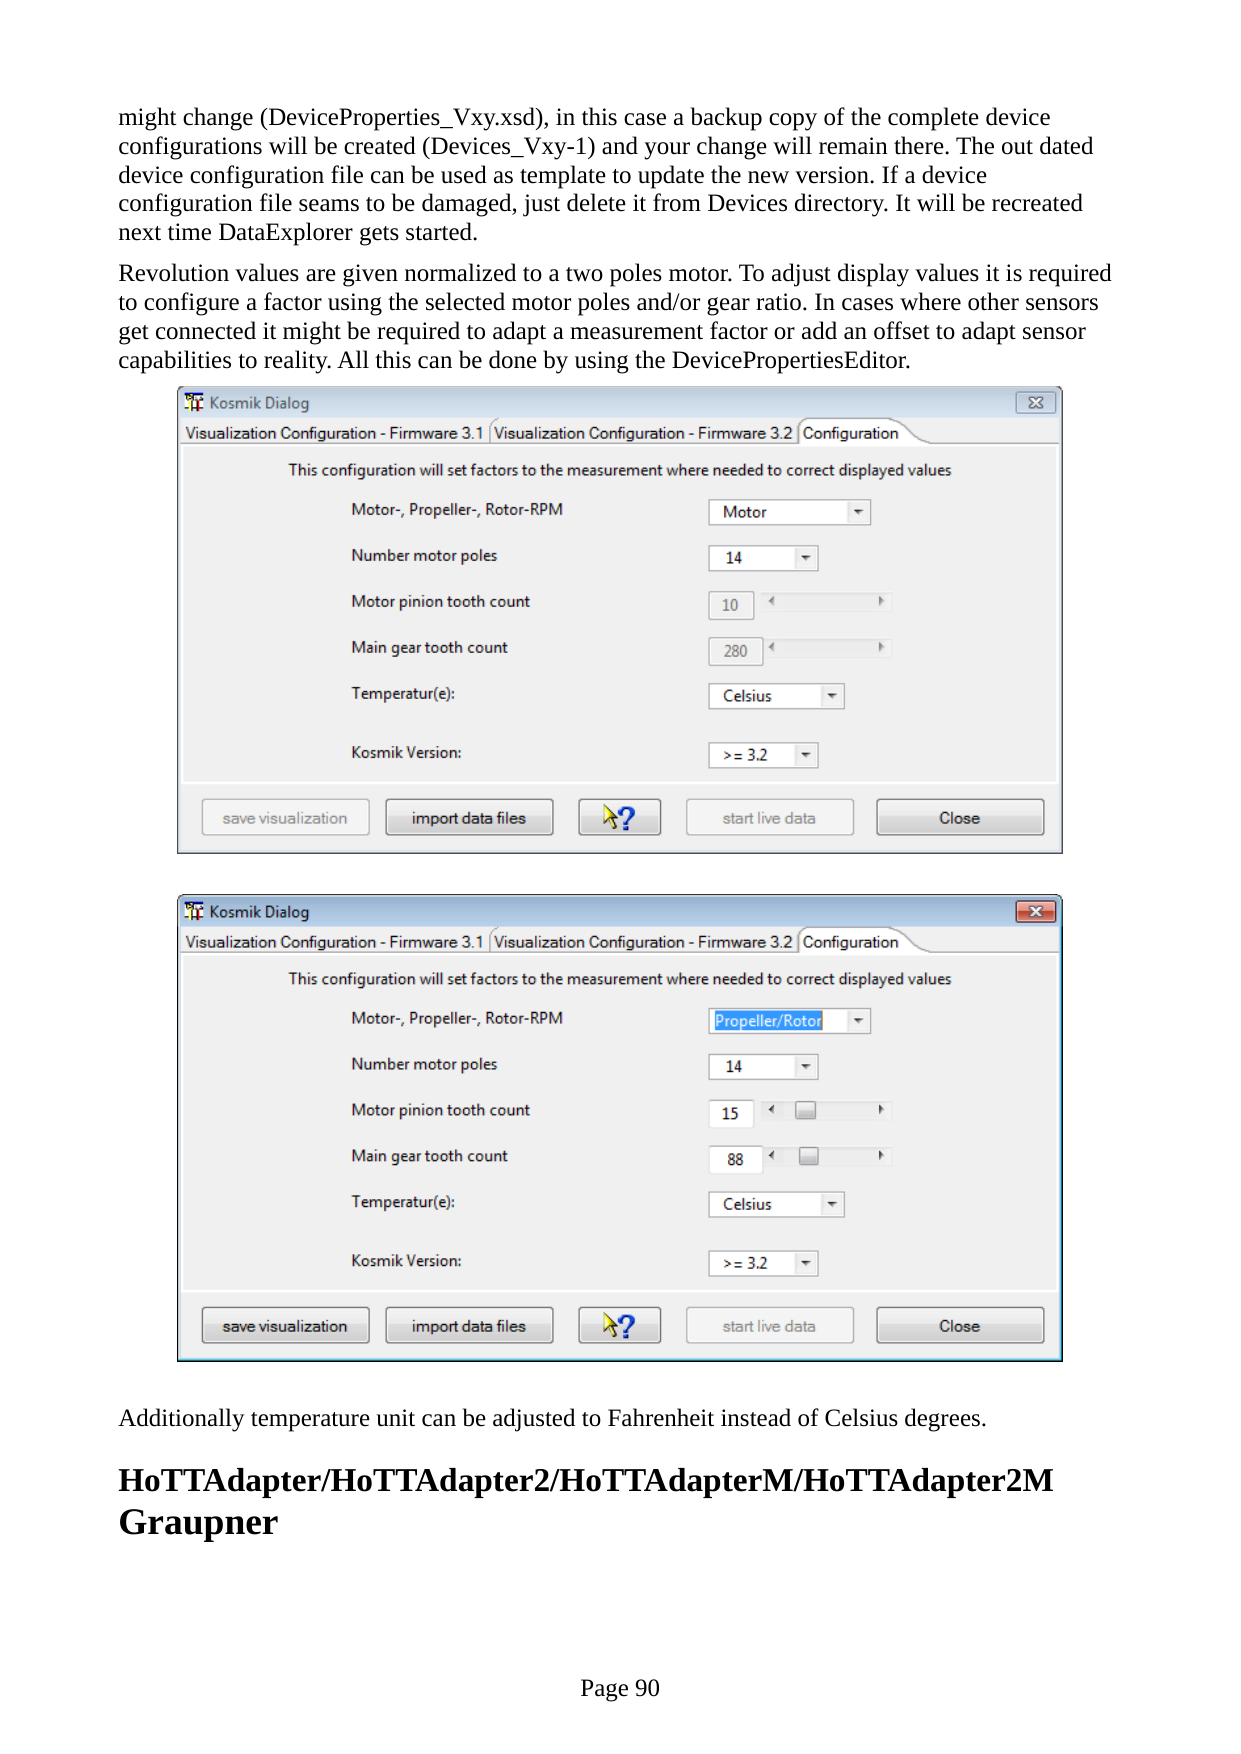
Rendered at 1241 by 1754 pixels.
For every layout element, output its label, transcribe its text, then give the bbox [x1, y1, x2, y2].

text Revolution values are given normalized to a two poles motor. To adjust display values it is required to configure a factor using the selected motor poles and/or gear ratio. In cases where other sensors get connected it might be required to adapt a measurement factor or add an offset to adapt sensor capabilities to reality. All this can be done by using the DevicePropertiesEditor. [118, 258, 1122, 373]
text might change (DeviceProperties_Vxy.xsd), in this case a backup copy of the complete device configurations will be created (Devices_Vxy-1) and your change will remain there. The out dated device configuration file can be used as template to update the new version. If a device configuration file seams to be damaged, just delete it from Devices directory. It will be recreated next time DataExplorer gets started. [118, 102, 1122, 246]
text Additionally temperature unit can be adjusted to Fahrenheit instead of Celsius degrees. [118, 1403, 1122, 1431]
picture [177, 894, 1063, 1362]
subtitle HoTTAdapter/HoTTAdapter2/HoTTAdapterM/HoTTAdapter2M Graupner [118, 1456, 1122, 1543]
picture [177, 386, 1063, 854]
